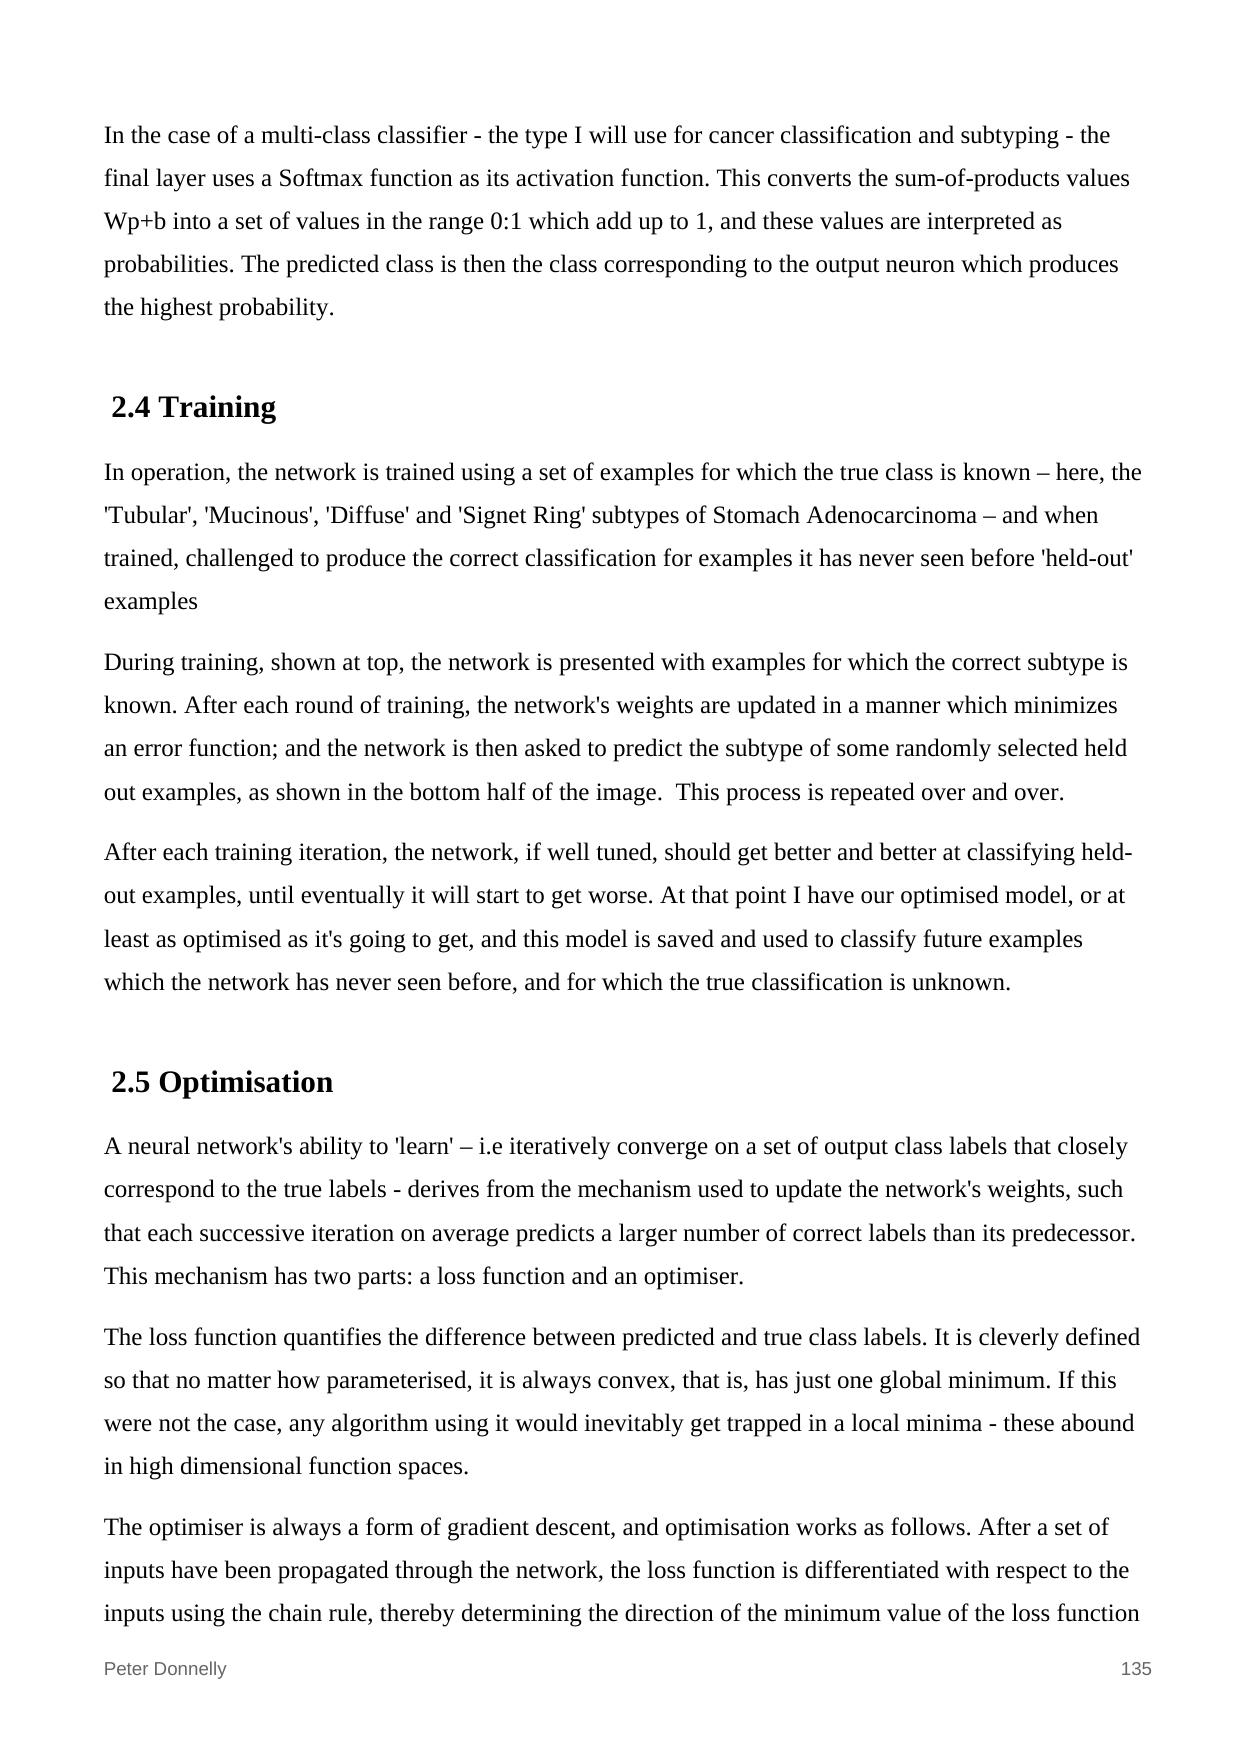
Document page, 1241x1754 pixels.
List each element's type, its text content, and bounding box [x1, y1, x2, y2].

text A neural network's ability to 'learn' – i.e iteratively converge on a set of output class labels that closely correspond to the true labels - derives from the mechanism used to update the network's weights, such that each successive iteration on average predicts a larger number of correct labels than its predecessor. This mechanism has two parts: a loss function and an optimiser. [103, 1131, 1146, 1289]
text After each training iteration, the network, if well tuned, should get better and better at classifying held-out examples, until eventually it will start to get worse. At that point I have our optimised model, or at least as optimised as it's going to get, and this model is saved and used to classify future examples which the network has never seen before, and for which the true classification is unknown. [103, 837, 1146, 996]
text In the case of a multi-class classifier - the type I will use for cancer classification and subtyping - the final layer uses a Softmax function as its activation function. This converts the sum-of-products values Wp+b into a set of values in the range 0:1 which add up to 1, and these values are interpreted as probabilities. The predicted class is then the class corresponding to the output neuron which produces the highest probability. [103, 120, 1146, 321]
text In operation, the network is trained using a set of examples for which the true class is known – here, the 'Tubular', 'Mucinous', 'Diffuse' and 'Signet Ring' subtypes of Stomach Adenocarcinoma – and when trained, challenged to produce the correct classification for examples it has never seen before 'held-out' examples [103, 457, 1146, 615]
text The optimiser is always a form of gradient descent, and optimisation works as follows. After a set of inputs have been propagated through the network, the loss function is differentiated with respect to the inputs using the chain rule, thereby determining the direction of the minimum value of the loss function [103, 1512, 1146, 1627]
text The loss function quantifies the difference between predicted and true class labels. It is cleverly defined so that no matter how parameterised, it is always convex, that is, has just one global minimum. If this were not the case, any algorithm using it would inevitably get trapped in a local minima - these abound in high dimensional function spaces. [103, 1322, 1146, 1480]
subtitle Training [103, 388, 1146, 424]
text During training, shown at top, the network is presented with examples for which the correct subtype is known. After each round of training, the network's weights are updated in a manner which minimizes an error function; and the network is then asked to predict the subtype of some randomly selected held out examples, as shown in the bottom half of the image. This process is repeated over and over. [103, 647, 1146, 805]
subtitle Optimisation [103, 1063, 1146, 1099]
